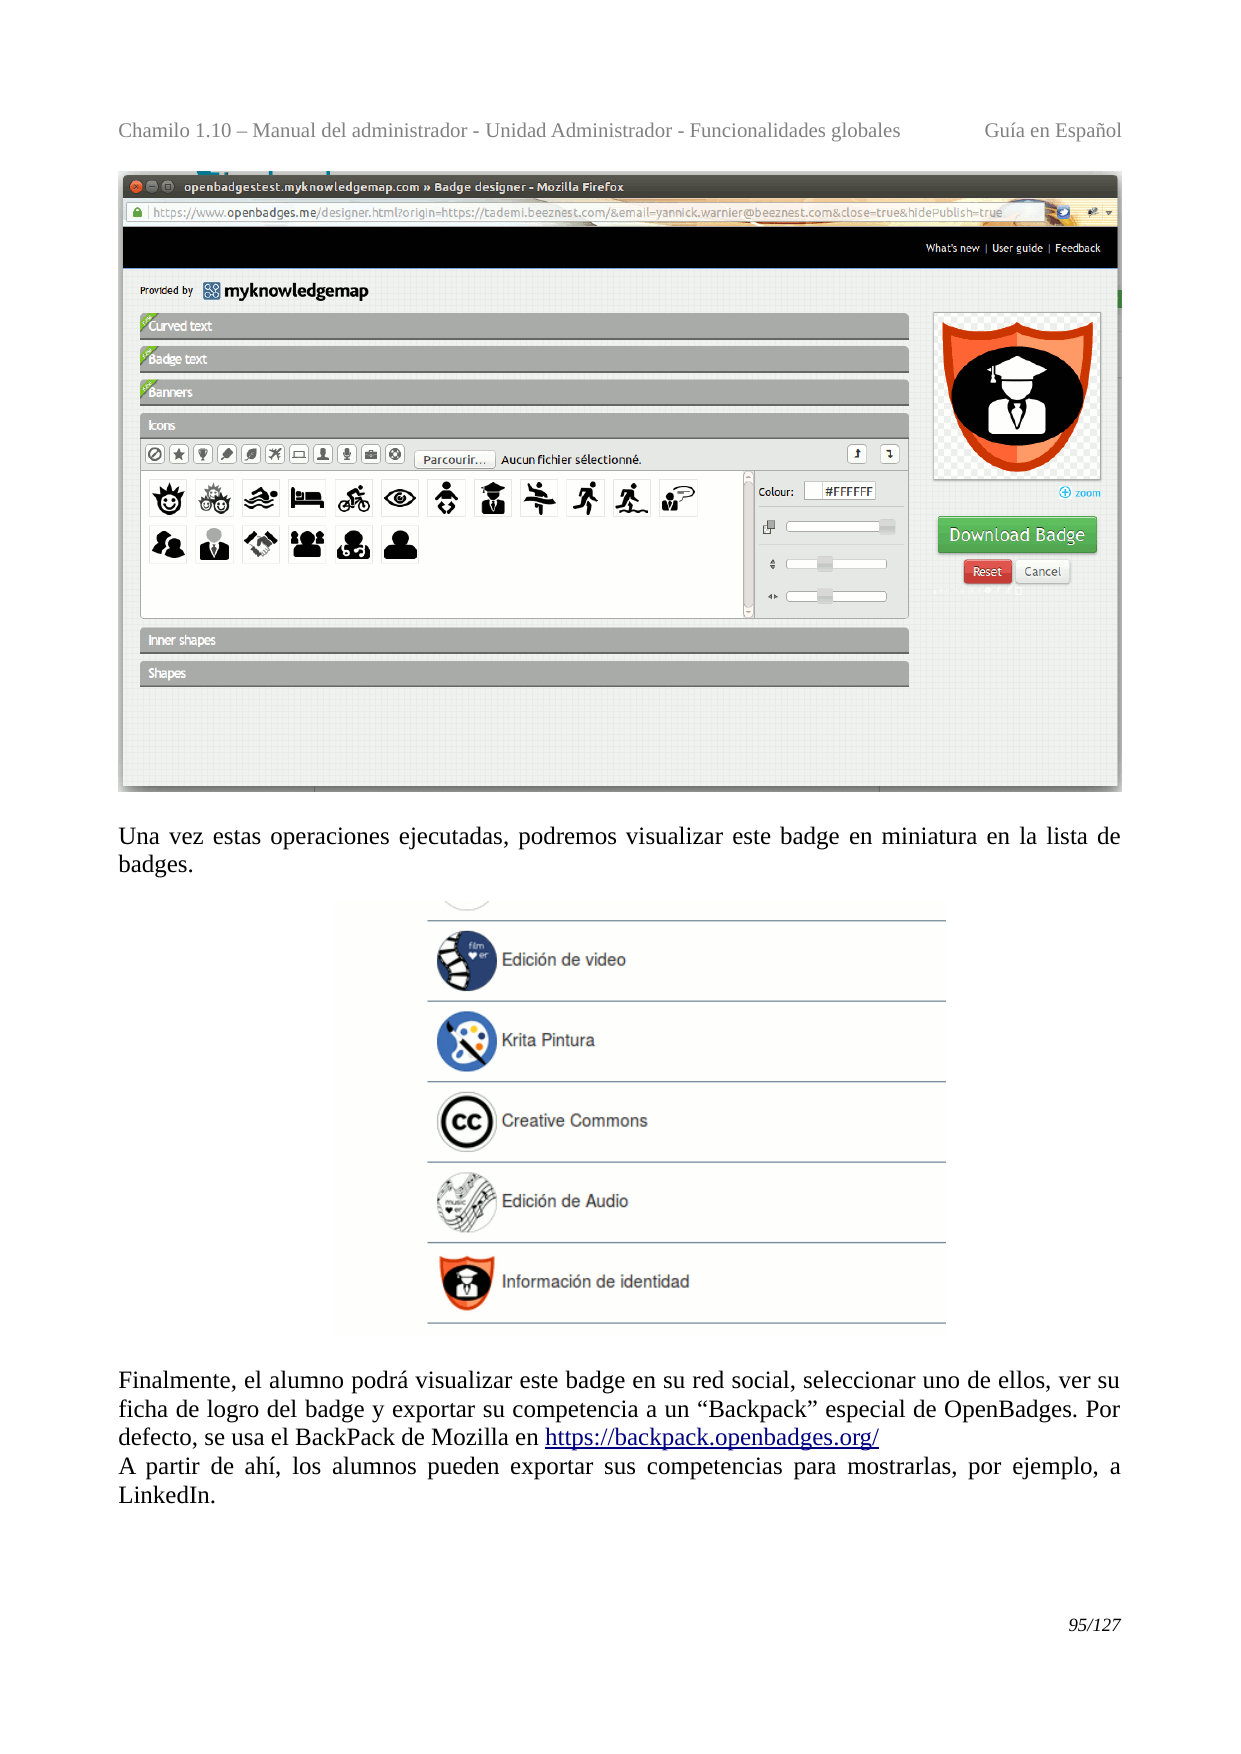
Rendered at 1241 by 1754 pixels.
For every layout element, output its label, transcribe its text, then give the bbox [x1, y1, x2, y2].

text Una vez estas operaciones ejecutadas, podremos visualizar este badge en miniatura en la lista de badges. [118, 821, 1122, 878]
text A partir de ahí, los alumnos pueden exportar sus competencias para mostrarlas, por ejemplo, a LinkedIn. [118, 1451, 1122, 1509]
picture [333, 901, 946, 1337]
text Finalmente, el alumno podrá visualizar este badge en su red social, seleccionar uno de ellos, ver su ficha de logro del badge y exportar su competencia a un “Backpack” especial de OpenBadges. Por defecto, se usa el BackPack de Mozilla en https://backpack.openbadges.org/ [118, 1365, 1122, 1451]
picture [118, 171, 1122, 792]
